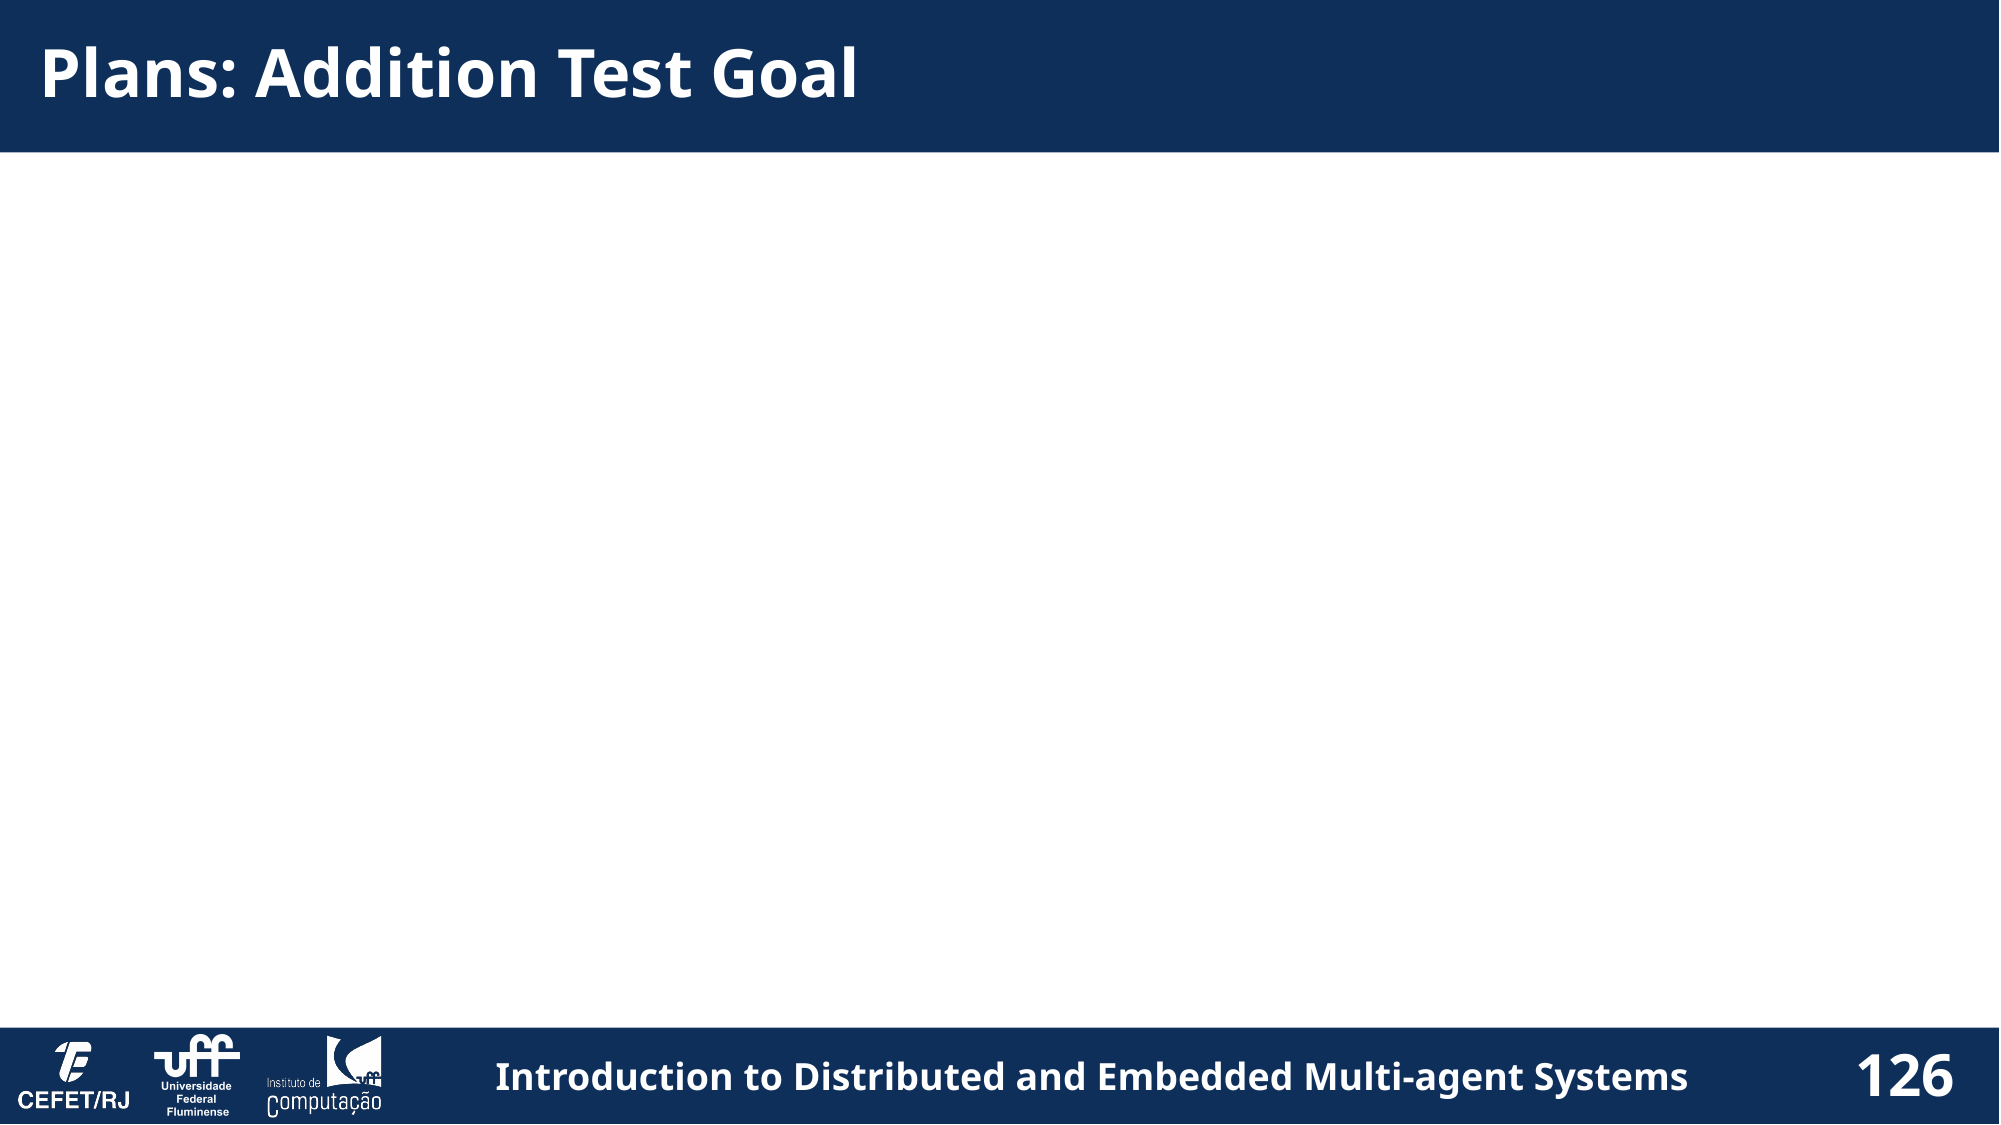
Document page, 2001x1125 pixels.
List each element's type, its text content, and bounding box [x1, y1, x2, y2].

picture [153, 1033, 241, 1121]
picture [265, 1033, 383, 1118]
text_box Plans: Addition Test Goal [25, 23, 1999, 119]
picture [18, 1021, 129, 1125]
